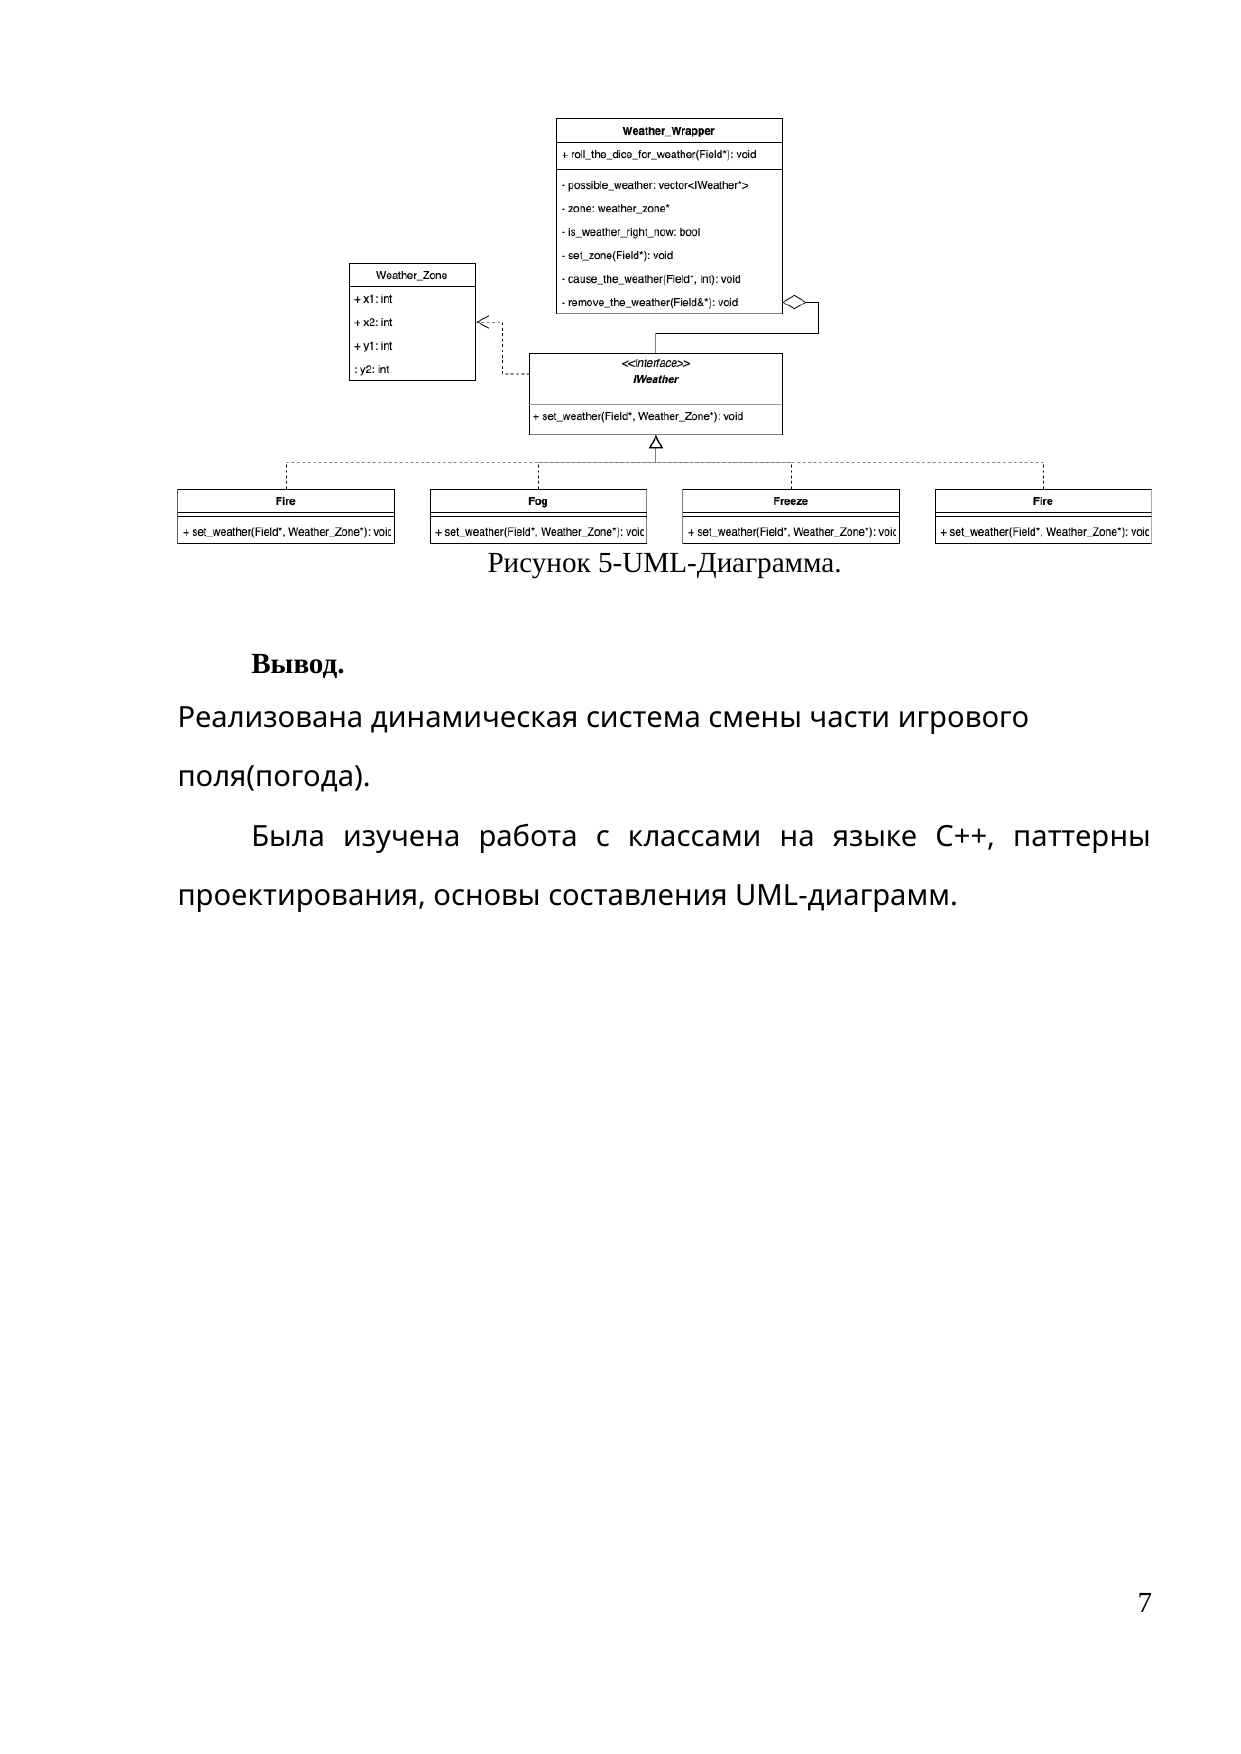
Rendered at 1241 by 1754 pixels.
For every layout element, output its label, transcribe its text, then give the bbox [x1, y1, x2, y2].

text Рисунок 5-UML-Диаграмма. [177, 546, 1152, 579]
text Была изучена работа с классами на языке C++, паттерны проектирования, основы составления UML-диаграмм. [177, 815, 1152, 914]
picture [177, 118, 1152, 546]
text Вывод. [177, 646, 1152, 679]
text Реализована динамическая система смены части игрового поля(погода). [177, 696, 1152, 795]
